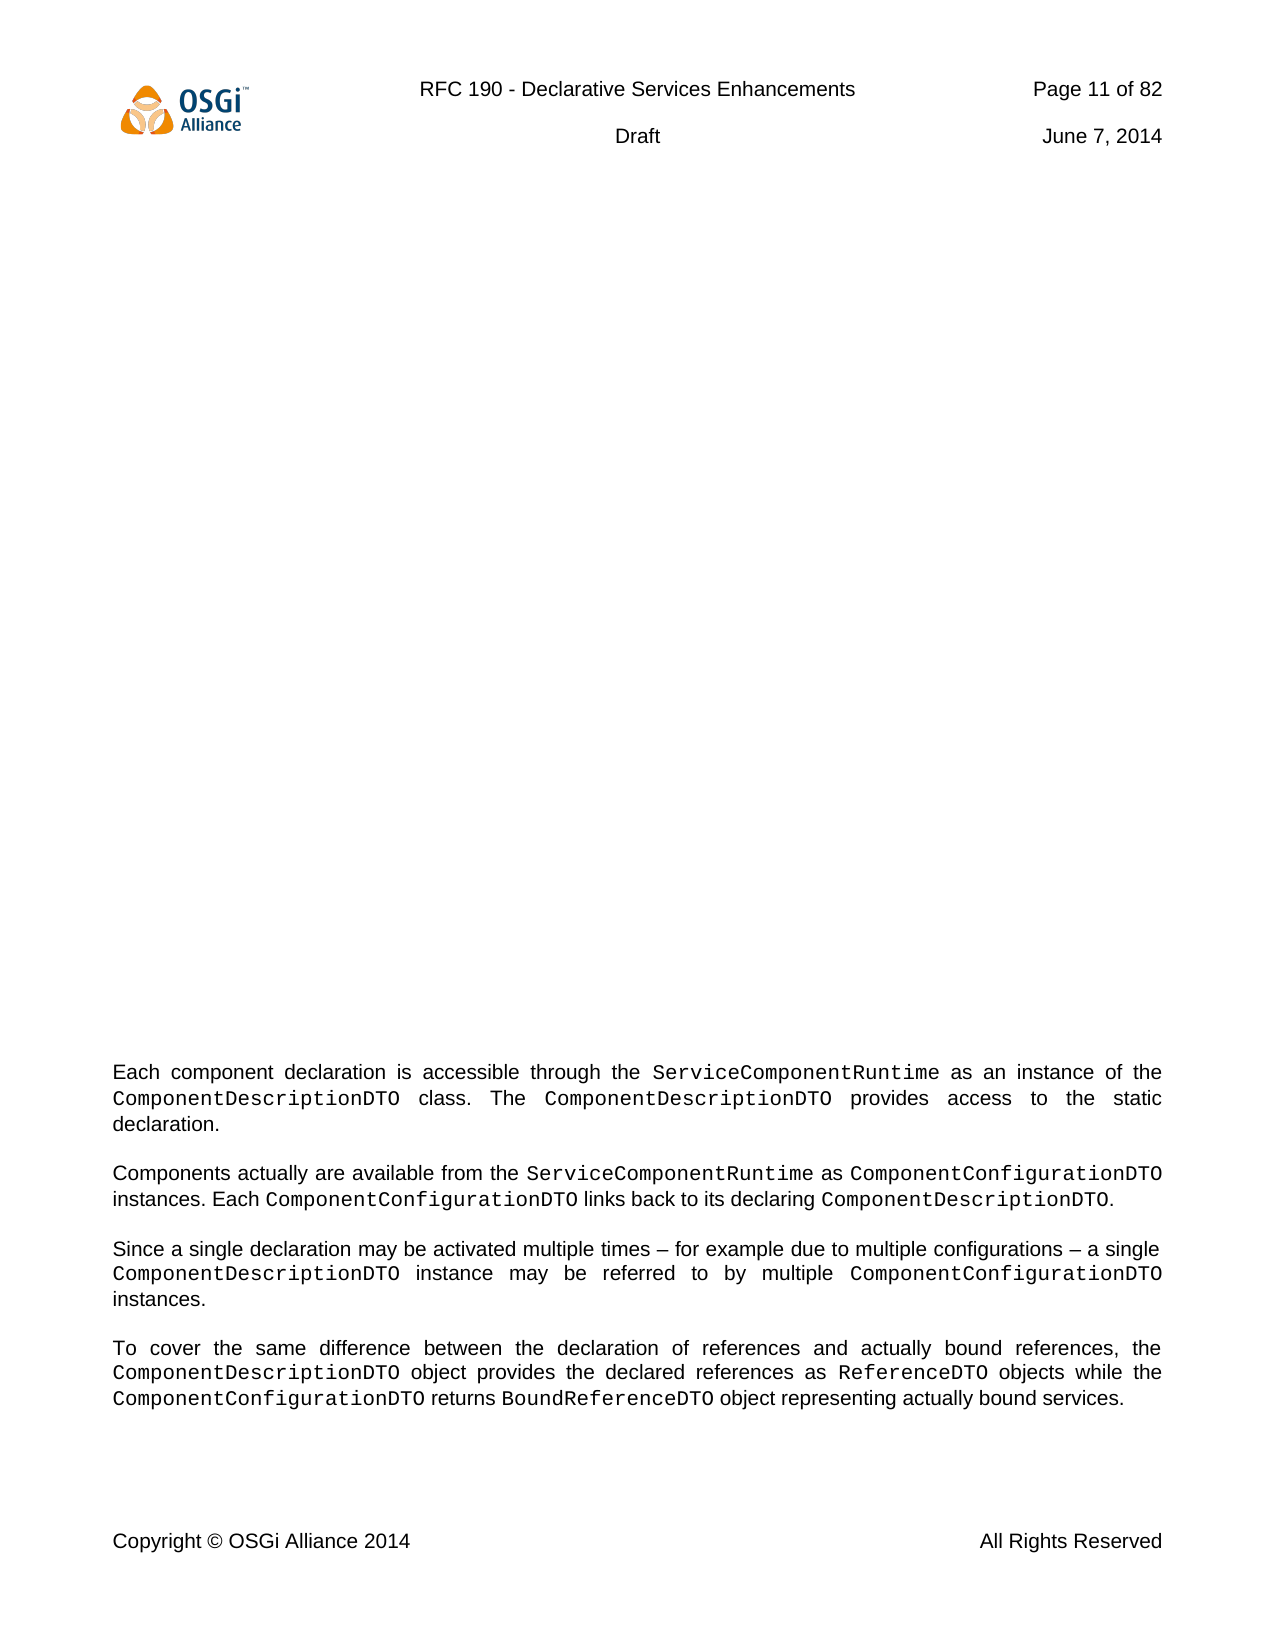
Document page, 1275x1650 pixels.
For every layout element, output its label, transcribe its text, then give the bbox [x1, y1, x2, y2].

picture [113, 78, 257, 142]
text Since a single declaration may be activated multiple times – for example due to multiple configurations – a single ComponentDescriptionDTO instance may be referred to by multiple ComponentConfigurationDTO instances. [112, 1237, 1162, 1311]
text To cover the same difference between the declaration of references and actually bound references, the ComponentDescriptionDTO object provides the declared references as ReferenceDTO objects while the ComponentConfigurationDTO returns BoundReferenceDTO object representing actually bound services. [112, 1336, 1162, 1412]
text Components actually are available from the ServiceComponentRuntime as ComponentConfigurationDTO instances. Each ComponentConfigurationDTO links back to its declaring ComponentDescriptionDTO. [112, 1161, 1162, 1212]
text Each component declaration is accessible through the ServiceComponentRuntime as an instance of the ComponentDescriptionDTO class. The ComponentDescriptionDTO provides access to the static declaration. [112, 1060, 1162, 1136]
